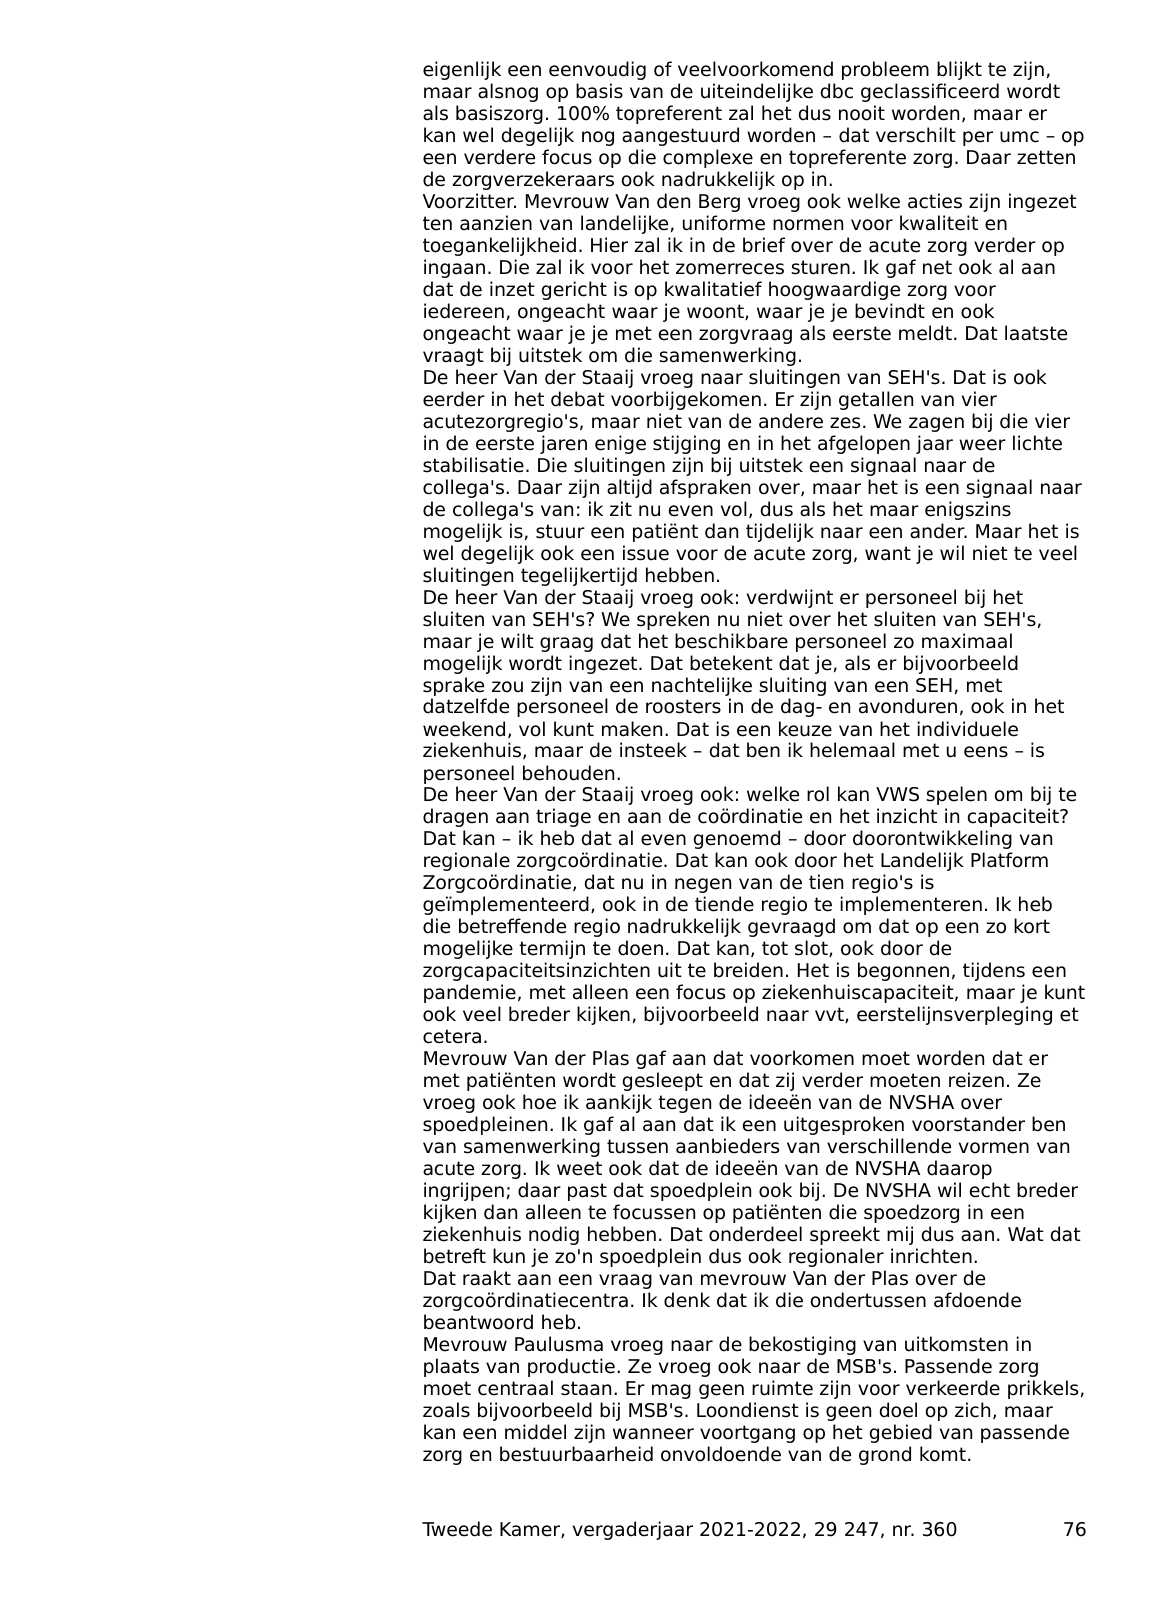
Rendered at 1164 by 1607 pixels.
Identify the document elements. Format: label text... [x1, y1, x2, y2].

text De heer Van der Staaij vroeg ook: welke rol kan VWS spelen om bij te dragen aan triage en aan de coördinatie en het inzicht in capaciteit? Dat kan – ik heb dat al even genoemd – door doorontwikkeling van regionale zorgcoördinatie. Dat kan ook door het Landelijk Platform Zorgcoördinatie, dat nu in negen van de tien regio's is geïmplementeerd, ook in de tiende regio te implementeren. Ik heb die betreffende regio nadrukkelijk gevraagd om dat op een zo kort mogelijke termijn te doen. Dat kan, tot slot, ook door de zorgcapaciteitsinzichten uit te breiden. Het is begonnen, tijdens een pandemie, met alleen een focus op ziekenhuiscapaciteit, maar je kunt ook veel breder kijken, bijvoorbeeld naar vvt, eerstelijnsverpleging et cetera. [422, 784, 1087, 1048]
text Dat raakt aan een vraag van mevrouw Van der Plas over de zorgcoördinatiecentra. Ik denk dat ik die ondertussen afdoende beantwoord heb. [422, 1268, 1087, 1334]
text Mevrouw Van der Plas gaf aan dat voorkomen moet worden dat er met patiënten wordt gesleept en dat zij verder moeten reizen. Ze vroeg ook hoe ik aankijk tegen de ideeën van de NVSHA over spoedpleinen. Ik gaf al aan dat ik een uitgesproken voorstander ben van samenwerking tussen aanbieders van verschillende vormen van acute zorg. Ik weet ook dat de ideeën van de NVSHA daarop ingrijpen; daar past dat spoedplein ook bij. De NVSHA wil echt breder kijken dan alleen te focussen op patiënten die spoedzorg in een ziekenhuis nodig hebben. Dat onderdeel spreekt mij dus aan. Wat dat betreft kun je zo'n spoedplein dus ook regionaler inrichten. [422, 1048, 1087, 1268]
text De heer Van der Staaij vroeg ook: verdwijnt er personeel bij het sluiten van SEH's? We spreken nu niet over het sluiten van SEH's, maar je wilt graag dat het beschikbare personeel zo maximaal mogelijk wordt ingezet. Dat betekent dat je, als er bijvoorbeeld sprake zou zijn van een nachtelijke sluiting van een SEH, met datzelfde personeel de roosters in de dag- en avonduren, ook in het weekend, vol kunt maken. Dat is een keuze van het individuele ziekenhuis, maar de insteek – dat ben ik helemaal met u eens – is personeel behouden. [422, 587, 1087, 784]
text Voorzitter. Mevrouw Van den Berg vroeg ook welke acties zijn ingezet ten aanzien van landelijke, uniforme normen voor kwaliteit en toegankelijkheid. Hier zal ik in de brief over de acute zorg verder op ingaan. Die zal ik voor het zomerreces sturen. Ik gaf net ook al aan dat de inzet gericht is op kwalitatief hoogwaardige zorg voor iedereen, ongeacht waar je woont, waar je je bevindt en ook ongeacht waar je je met een zorgvraag als eerste meldt. Dat laatste vraagt bij uitstek om die samenwerking. [422, 191, 1087, 367]
text Mevrouw Paulusma vroeg naar de bekostiging van uitkomsten in plaats van productie. Ze vroeg ook naar de MSB's. Passende zorg moet centraal staan. Er mag geen ruimte zijn voor verkeerde prikkels, zoals bijvoorbeeld bij MSB's. Loondienst is geen doel op zich, maar kan een middel zijn wanneer voortgang op het gebied van passende zorg en bestuurbaarheid onvoldoende van de grond komt. [422, 1334, 1087, 1466]
text De heer Van der Staaij vroeg naar sluitingen van SEH's. Dat is ook eerder in het debat voorbijgekomen. Er zijn getallen van vier acutezorgregio's, maar niet van de andere zes. We zagen bij die vier in de eerste jaren enige stijging en in het afgelopen jaar weer lichte stabilisatie. Die sluitingen zijn bij uitstek een signaal naar de collega's. Daar zijn altijd afspraken over, maar het is een signaal naar de collega's van: ik zit nu even vol, dus als het maar enigszins mogelijk is, stuur een patiënt dan tijdelijk naar een ander. Maar het is wel degelijk ook een issue voor de acute zorg, want je wil niet te veel sluitingen tegelijkertijd hebben. [422, 367, 1087, 587]
text eigenlijk een eenvoudig of veelvoorkomend probleem blijkt te zijn, maar alsnog op basis van de uiteindelijke dbc geclassificeerd wordt als basiszorg. 100% topreferent zal het dus nooit worden, maar er kan wel degelijk nog aangestuurd worden – dat verschilt per umc – op een verdere focus op die complexe en topreferente zorg. Daar zetten de zorgverzekeraars ook nadrukkelijk op in. [422, 59, 1087, 191]
